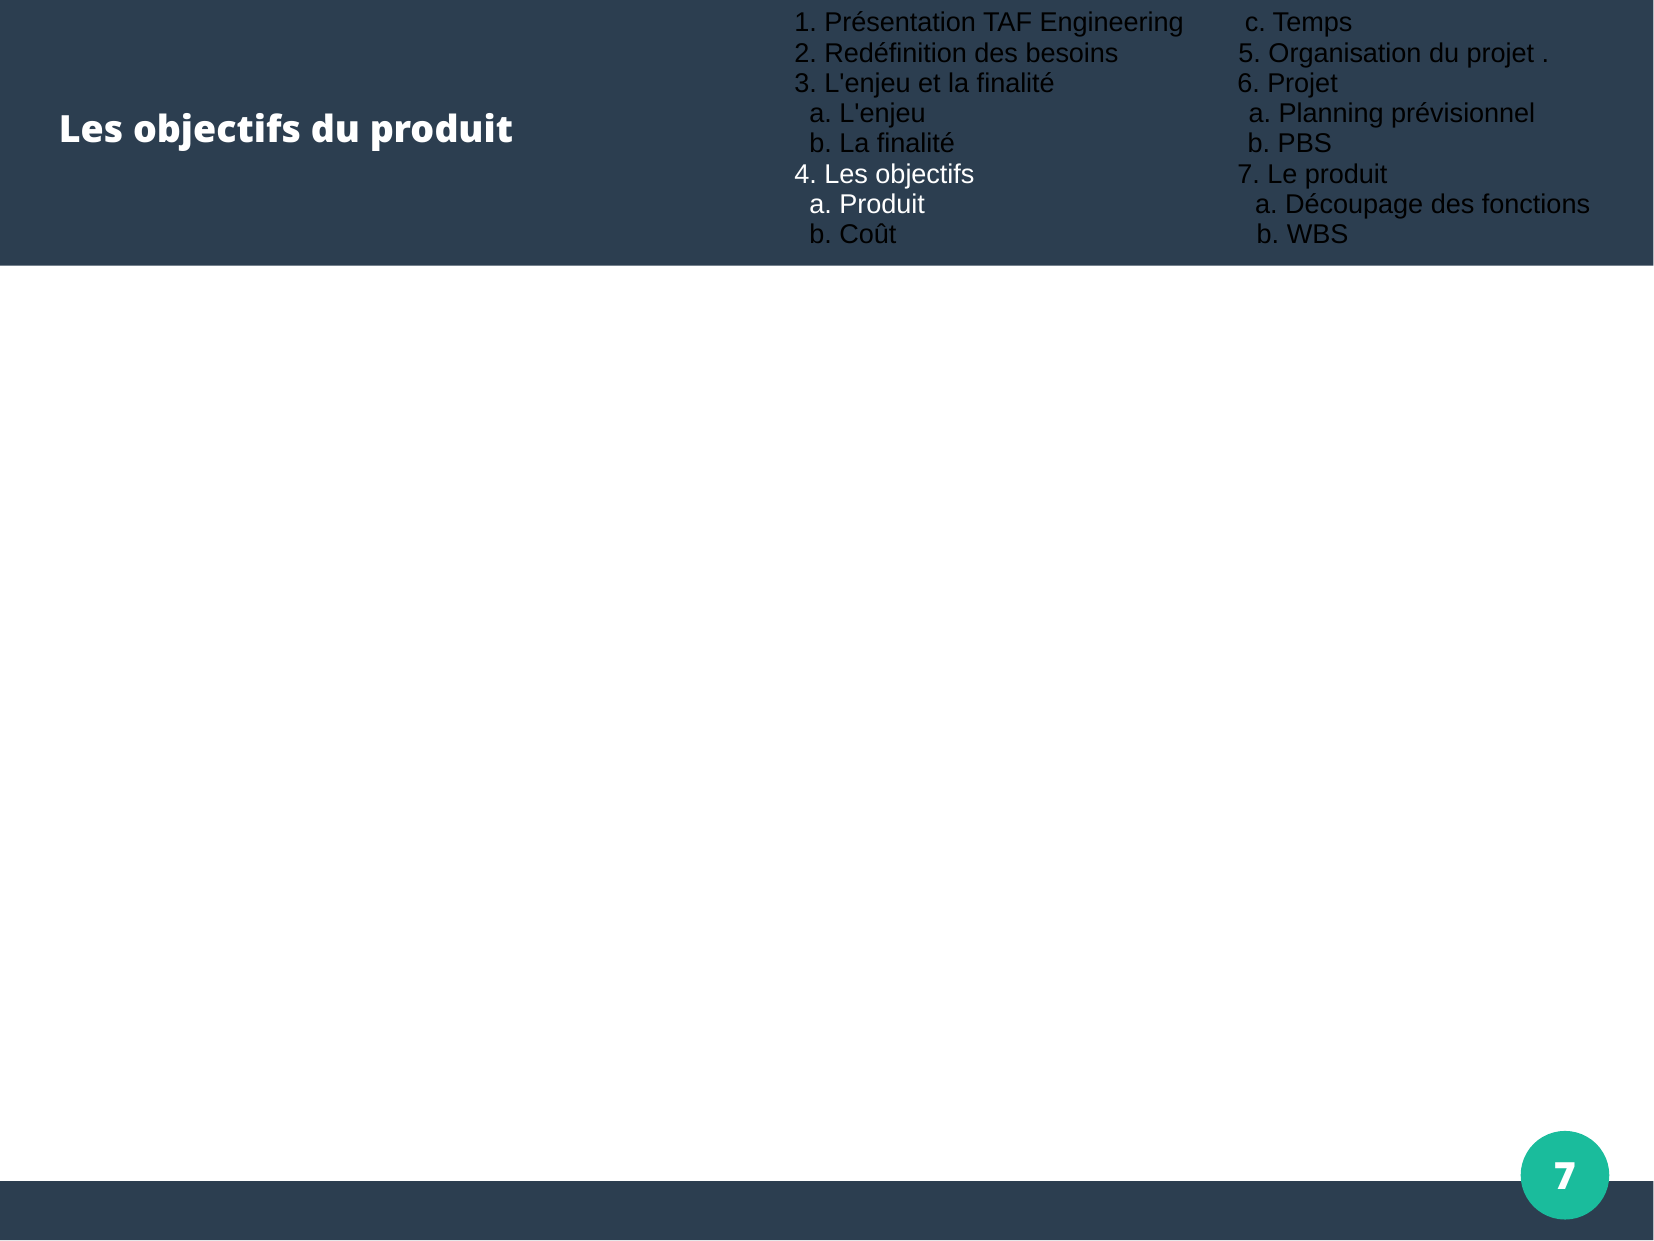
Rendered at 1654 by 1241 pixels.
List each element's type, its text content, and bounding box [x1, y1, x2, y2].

title Les objectifs du produit [59, 49, 779, 207]
text_box 1. Présentation TAF Engineering c. Temps 2. Redéfinition des besoins 5. Organisation du projet . 3. L'enjeu et la finalité 6. Projet a. L'enjeu a. Planning prévisionnel b. La finalité b. PBS 4. Les objectifs 7. Le produit a. Produit a. Découpage des fonctions b. Coût b. WBS [779, 0, 1654, 318]
